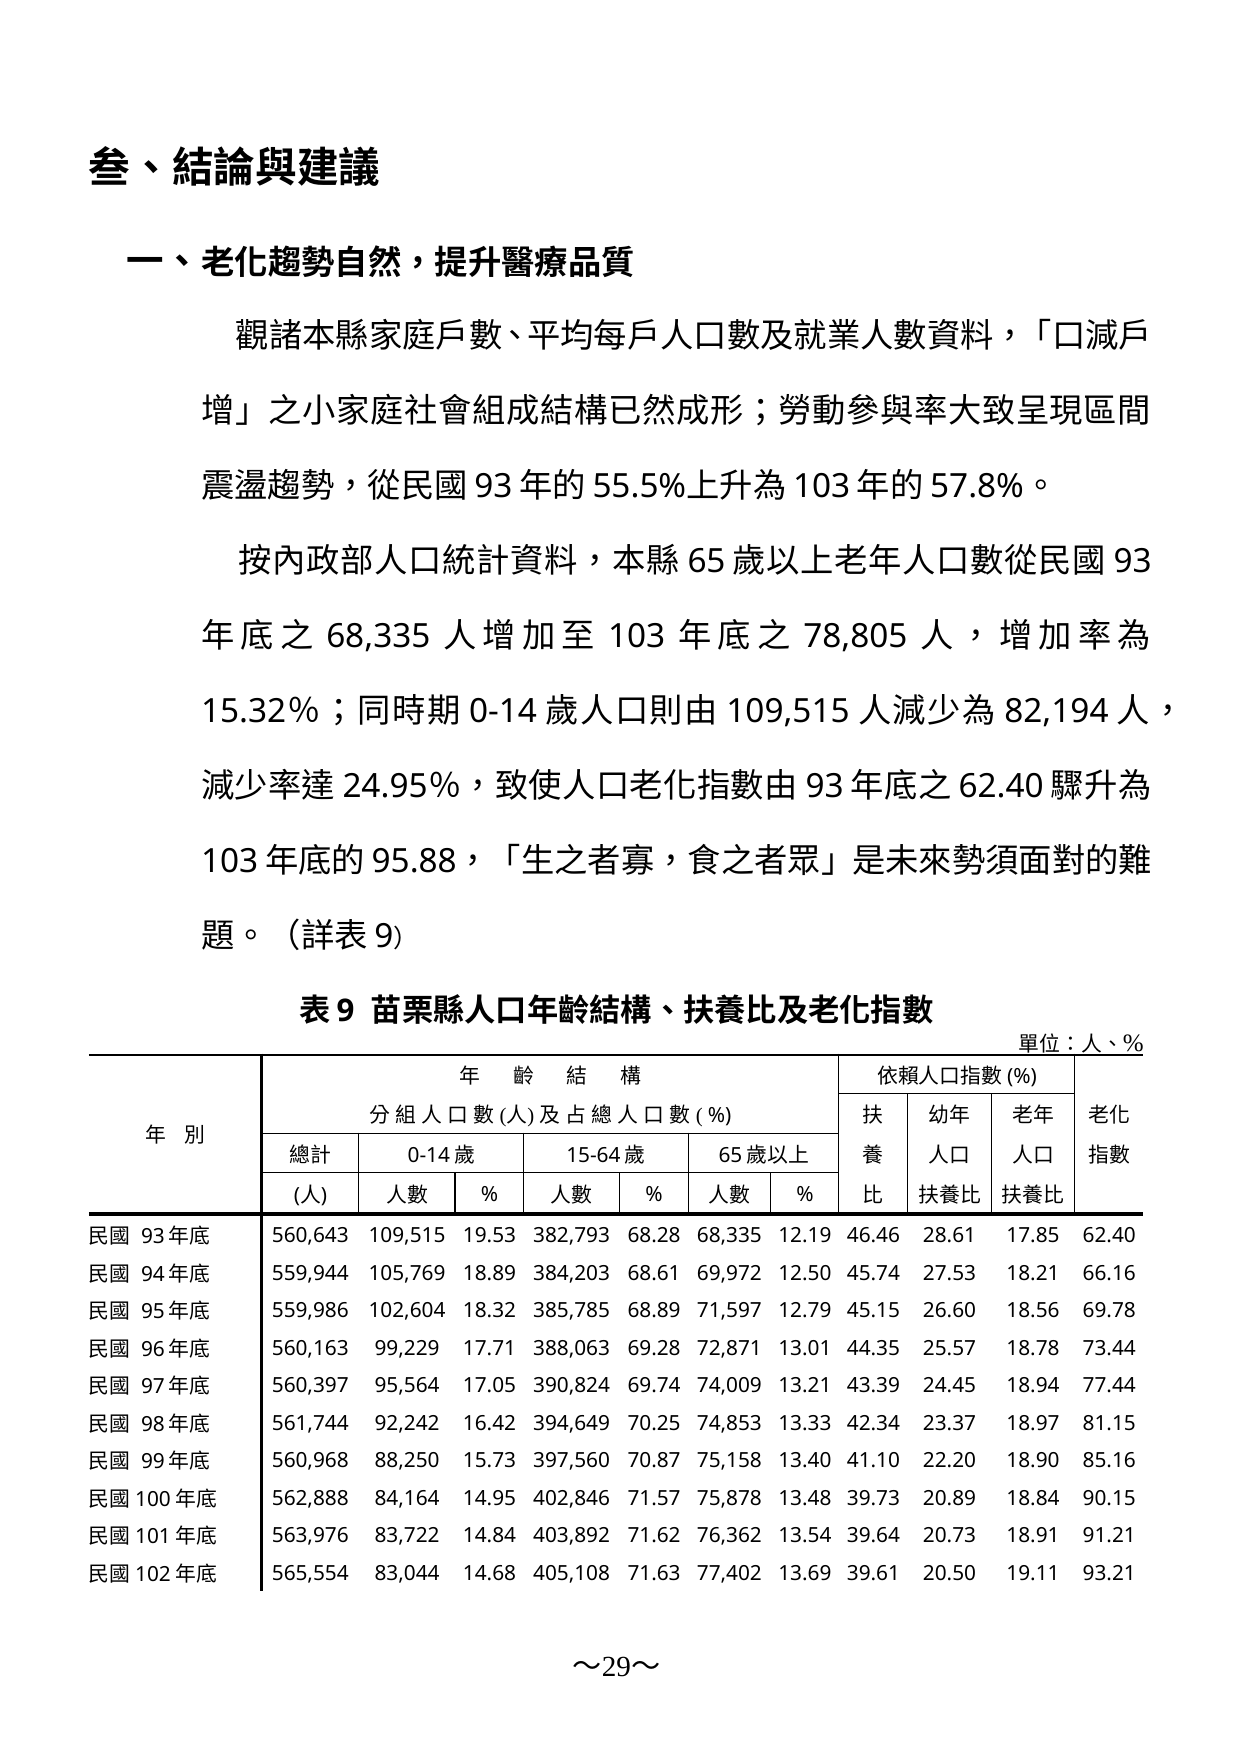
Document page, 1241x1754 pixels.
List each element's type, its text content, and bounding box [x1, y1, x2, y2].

table_cell 84,164 [359, 1479, 455, 1516]
table_cell 69,972 [688, 1254, 770, 1291]
table_cell 25.57 [908, 1329, 991, 1366]
table_cell 老年 [992, 1094, 1074, 1133]
table_cell 17.85 [991, 1216, 1075, 1253]
table_cell 43.39 [839, 1366, 907, 1403]
table_cell 109,515 [359, 1216, 455, 1253]
table_cell 12.79 [770, 1291, 839, 1328]
table_cell % [771, 1173, 838, 1212]
table_cell 71.62 [620, 1516, 688, 1553]
table_cell 人數 [524, 1173, 619, 1212]
table_cell 45.74 [839, 1254, 907, 1291]
table_cell 77,402 [688, 1554, 770, 1591]
table_cell 563,976 [263, 1516, 359, 1553]
table_cell 24.45 [908, 1366, 991, 1403]
table_cell 44.35 [839, 1329, 907, 1366]
table_cell 72,871 [688, 1329, 770, 1366]
table_cell 14.68 [455, 1554, 523, 1591]
table_cell 19.53 [455, 1216, 523, 1253]
table_cell 12.19 [770, 1216, 839, 1253]
table_cell 18.84 [991, 1479, 1075, 1516]
table_cell 66.16 [1075, 1254, 1143, 1291]
table_cell 18.32 [455, 1291, 523, 1328]
table_cell 民國 96年底 [89, 1329, 260, 1366]
table_cell 年 齡 結 構 [263, 1056, 838, 1093]
table_cell 70.25 [620, 1404, 688, 1441]
table_cell 指數 [1075, 1133, 1143, 1172]
table_cell 民國 93年底 [89, 1216, 260, 1253]
table_cell 45.15 [839, 1291, 907, 1328]
table_cell 39.64 [839, 1516, 907, 1553]
table_cell 14.95 [455, 1479, 523, 1516]
table_cell 13.69 [770, 1554, 839, 1591]
table_header 表9 苗栗縣人口年齡結構、扶養比及老化指數 [89, 971, 1143, 1024]
table_cell 71,597 [688, 1291, 770, 1328]
table_cell 91.21 [1075, 1516, 1143, 1553]
table_cell 12.50 [770, 1254, 839, 1291]
table_cell 42.34 [839, 1404, 907, 1441]
table_cell 99,229 [359, 1329, 455, 1366]
table_cell 92,242 [359, 1404, 455, 1441]
table_cell 15-64歲 [524, 1134, 688, 1172]
table_cell 26.60 [908, 1291, 991, 1328]
table_cell 13.33 [770, 1404, 839, 1441]
table_cell 560,643 [263, 1216, 359, 1253]
table_cell (人) [263, 1173, 358, 1212]
table_cell 依賴人口指數 (%) [839, 1056, 1074, 1093]
table_cell 562,888 [263, 1479, 359, 1516]
table_cell 68,335 [688, 1216, 770, 1253]
table_cell 71.57 [620, 1479, 688, 1516]
table_cell 單位：人、% [839, 1024, 1143, 1053]
table_cell 69.78 [1075, 1291, 1143, 1328]
table_cell 69.28 [620, 1329, 688, 1366]
table_cell 20.89 [908, 1479, 991, 1516]
table_cell 402,846 [524, 1479, 619, 1516]
table_cell 68.61 [620, 1254, 688, 1291]
table_cell [455, 1024, 523, 1053]
table_cell 81.15 [1075, 1404, 1143, 1441]
table_cell 46.46 [839, 1216, 907, 1253]
table_cell 老化 [1075, 1093, 1143, 1133]
table_cell 70.87 [620, 1441, 688, 1478]
table_cell 13.48 [770, 1479, 839, 1516]
table_cell 27.53 [908, 1254, 991, 1291]
table_cell 扶養比 [992, 1172, 1074, 1212]
table_cell 18.90 [991, 1441, 1075, 1478]
table_cell 年 別 [89, 1056, 260, 1212]
table_cell [89, 1024, 261, 1053]
table_cell 13.40 [770, 1441, 839, 1478]
table_cell 18.56 [991, 1291, 1075, 1328]
table_cell 19.11 [991, 1554, 1075, 1591]
table_cell 民國 99年底 [89, 1441, 260, 1478]
table_cell 560,163 [263, 1329, 359, 1366]
table_cell 16.42 [455, 1404, 523, 1441]
table_cell 民國 95年底 [89, 1291, 260, 1328]
table_cell 總計 [263, 1134, 358, 1172]
table_cell 76,362 [688, 1516, 770, 1553]
table_cell 39.61 [839, 1554, 907, 1591]
table_cell 民國 94年底 [89, 1254, 260, 1291]
table_cell 民國 100年底 [89, 1479, 260, 1516]
table_cell 分 組 人 口 數 (人) 及 占 總 人 口 數 ( %) [263, 1093, 838, 1133]
table_cell 559,944 [263, 1254, 359, 1291]
table_cell 403,892 [524, 1516, 619, 1553]
table_cell 384,203 [524, 1254, 619, 1291]
table_cell 比 [839, 1172, 907, 1212]
table_cell [261, 1024, 359, 1053]
table_cell 20.50 [908, 1554, 991, 1591]
table_cell 13.54 [770, 1516, 839, 1553]
table_cell 95,564 [359, 1366, 455, 1403]
table_cell 565,554 [263, 1554, 359, 1591]
table_cell 23.37 [908, 1404, 991, 1441]
table_cell 人數 [689, 1173, 770, 1212]
table_cell 68.28 [620, 1216, 688, 1253]
table_cell 0-14歲 [359, 1134, 523, 1172]
table_cell 559,986 [263, 1291, 359, 1328]
table_cell 390,824 [524, 1366, 619, 1403]
table_cell 17.05 [455, 1366, 523, 1403]
table_cell 68.89 [620, 1291, 688, 1328]
table_cell 14.84 [455, 1516, 523, 1553]
table_cell 人數 [359, 1173, 454, 1212]
table_cell 71.63 [620, 1554, 688, 1591]
table_cell [620, 1024, 688, 1053]
list 老化趨勢自然，提升醫療品質 觀諸本縣家庭戶數、平均每戶人口數及就業人數資料，「口減戶增」之小家庭社會組成結構已然成形；勞動參與率大致呈現區間震盪趨勢，從民國93年的55.5%上升為103年的57.8%。 按內政部人口統計資料，本縣65歲以上老年人口數從民國93年底之68,335人增加至103年底之78,805人，增加率為15.32％；同時期0-14歲人口則由109,515人減少為82,194人，減少率達24.95％，致使人口老化指數由93年底之62.40驟升為103年底的95.88，「生之者寡，食之者眾」是未來勢須面對的難題。（詳表9） [126, 221, 1152, 971]
table_cell 18.91 [991, 1516, 1075, 1553]
table_cell 民國 97年底 [89, 1366, 260, 1403]
table_cell 560,968 [263, 1441, 359, 1478]
table_cell 幼年 [908, 1094, 991, 1133]
table_cell [359, 1024, 455, 1053]
table_cell [688, 1024, 770, 1053]
table_cell 65歲以上 [689, 1134, 838, 1172]
table_cell 560,397 [263, 1366, 359, 1403]
table_cell 88,250 [359, 1441, 455, 1478]
table_cell 39.73 [839, 1479, 907, 1516]
table_cell 22.20 [908, 1441, 991, 1478]
table_cell 13.01 [770, 1329, 839, 1366]
table_cell 20.73 [908, 1516, 991, 1553]
table_cell 77.44 [1075, 1366, 1143, 1403]
table_cell 75,158 [688, 1441, 770, 1478]
table_cell 18.78 [991, 1329, 1075, 1366]
table_cell [524, 1024, 619, 1053]
table_cell [770, 1024, 839, 1053]
table_cell 74,853 [688, 1404, 770, 1441]
table_cell % [456, 1173, 523, 1212]
table_cell 394,649 [524, 1404, 619, 1441]
table_cell 405,108 [524, 1554, 619, 1591]
table_cell 75,878 [688, 1479, 770, 1516]
table_cell 人口 [992, 1133, 1074, 1172]
table_cell 41.10 [839, 1441, 907, 1478]
table_cell 93.21 [1075, 1554, 1143, 1591]
table_cell 102,604 [359, 1291, 455, 1328]
table_cell [1075, 1172, 1143, 1212]
table_cell 13.21 [770, 1366, 839, 1403]
table_cell 85.16 [1075, 1441, 1143, 1478]
table_cell 扶 [839, 1094, 907, 1133]
table_cell [1075, 1056, 1143, 1093]
table_cell 28.61 [908, 1216, 991, 1253]
table_cell 15.73 [455, 1441, 523, 1478]
table_cell 397,560 [524, 1441, 619, 1478]
table_cell 17.71 [455, 1329, 523, 1366]
subtitle 叁、結論與建議 [89, 127, 1152, 202]
table_cell 民國 101年底 [89, 1516, 260, 1553]
table_cell 105,769 [359, 1254, 455, 1291]
table_cell 62.40 [1075, 1216, 1143, 1253]
table_cell 83,722 [359, 1516, 455, 1553]
table_cell 18.21 [991, 1254, 1075, 1291]
table_cell 民國 102年底 [89, 1554, 260, 1591]
table_cell 561,744 [263, 1404, 359, 1441]
table_cell 民國 98年底 [89, 1404, 260, 1441]
table_cell 扶養比 [908, 1172, 991, 1212]
table_cell 養 [839, 1133, 907, 1172]
table_cell 69.74 [620, 1366, 688, 1403]
table_cell 388,063 [524, 1329, 619, 1366]
table_cell % [620, 1173, 688, 1212]
table_cell 18.94 [991, 1366, 1075, 1403]
table_cell 382,793 [524, 1216, 619, 1253]
table_cell 74,009 [688, 1366, 770, 1403]
table_cell 83,044 [359, 1554, 455, 1591]
table_cell 18.97 [991, 1404, 1075, 1441]
table_cell 18.89 [455, 1254, 523, 1291]
table_cell 73.44 [1075, 1329, 1143, 1366]
table_cell 人口 [908, 1133, 991, 1172]
table_cell 385,785 [524, 1291, 619, 1328]
table_cell 90.15 [1075, 1479, 1143, 1516]
